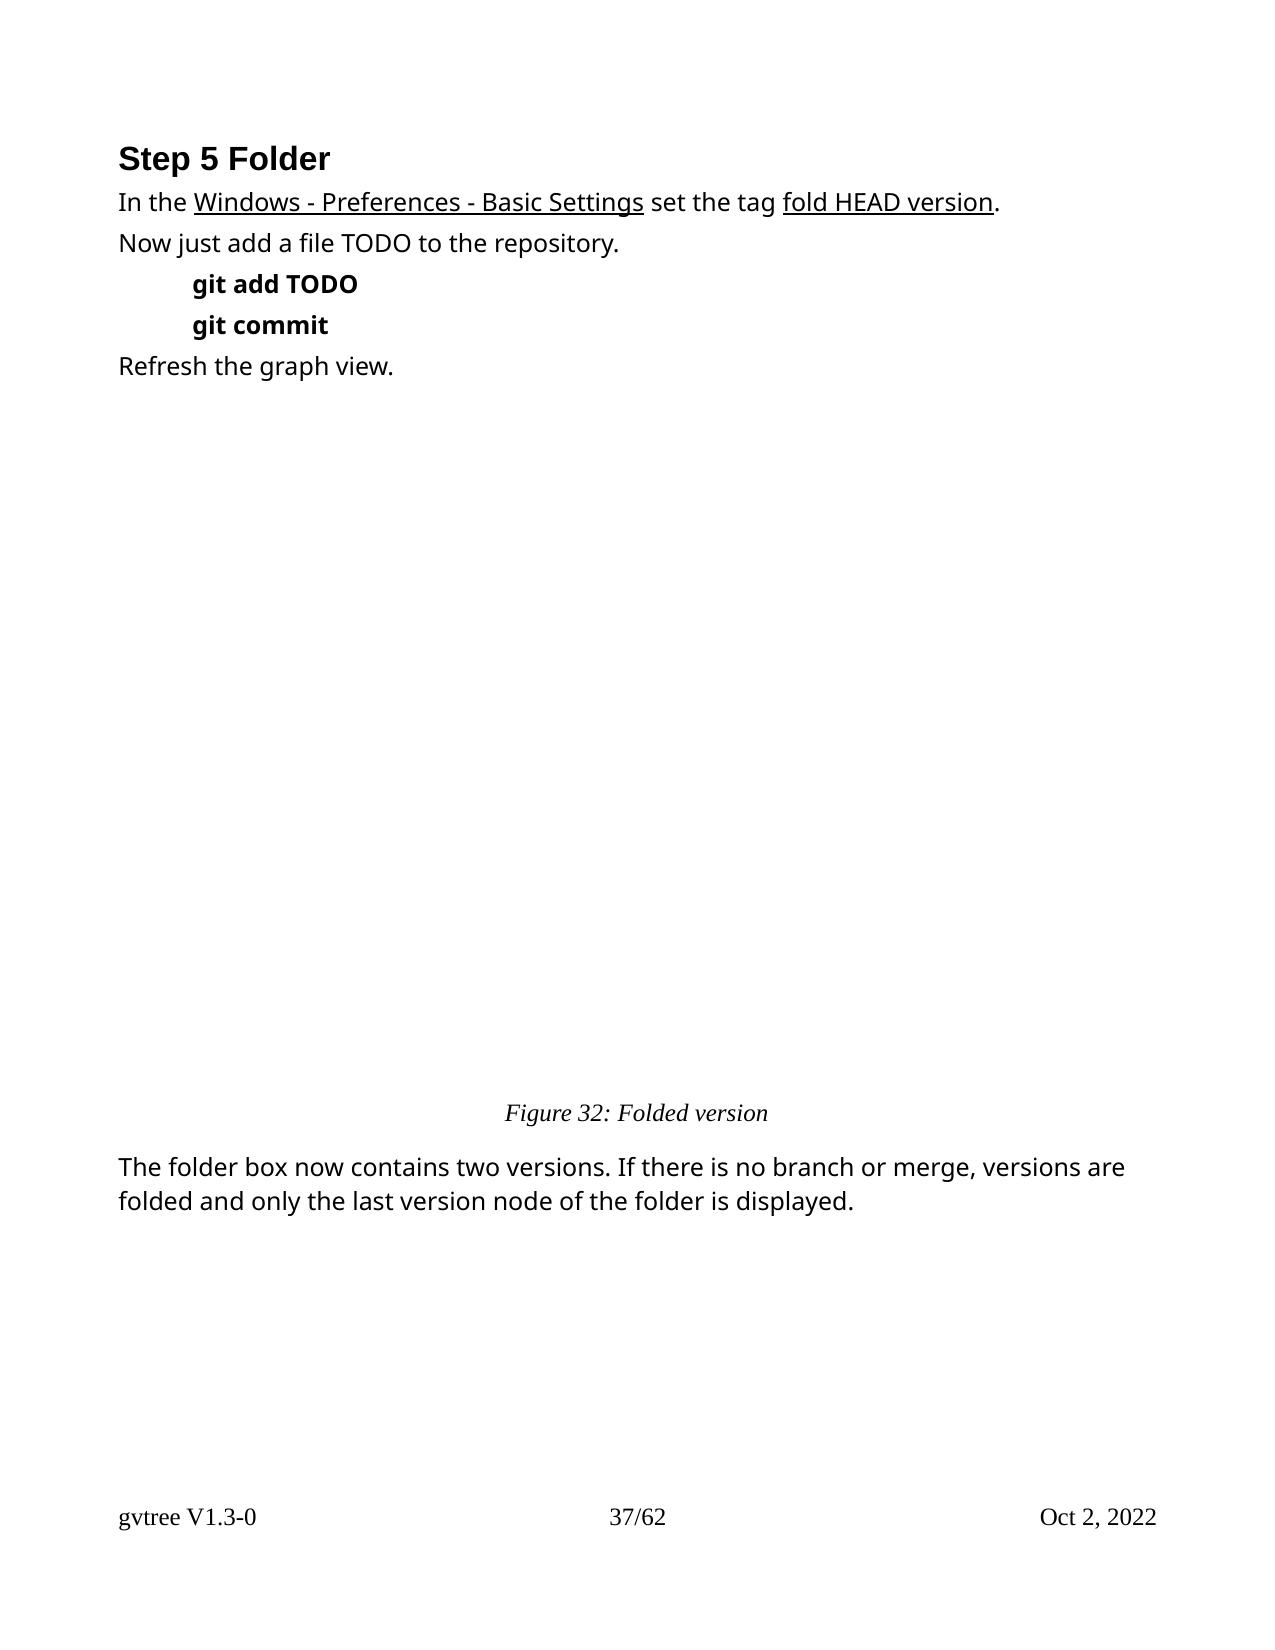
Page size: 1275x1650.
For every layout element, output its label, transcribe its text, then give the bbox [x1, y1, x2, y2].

subtitle Step 5 Folder [118, 139, 1157, 178]
text In the Windows - Preferences - Basic Settings set the tag fold HEAD version. [118, 190, 1157, 217]
text git add TODO [118, 272, 1157, 299]
text [118, 395, 1157, 408]
text git commit [118, 313, 1157, 340]
text Figure 32: Folded version [118, 408, 1157, 1127]
text Refresh the graph view. [118, 354, 1157, 381]
text Now just add a file TODO to the repository. [118, 231, 1157, 258]
text The folder box now contains two versions. If there is no branch or merge, versions are folded and only the last version node of the folder is displayed. [118, 1127, 1157, 1217]
